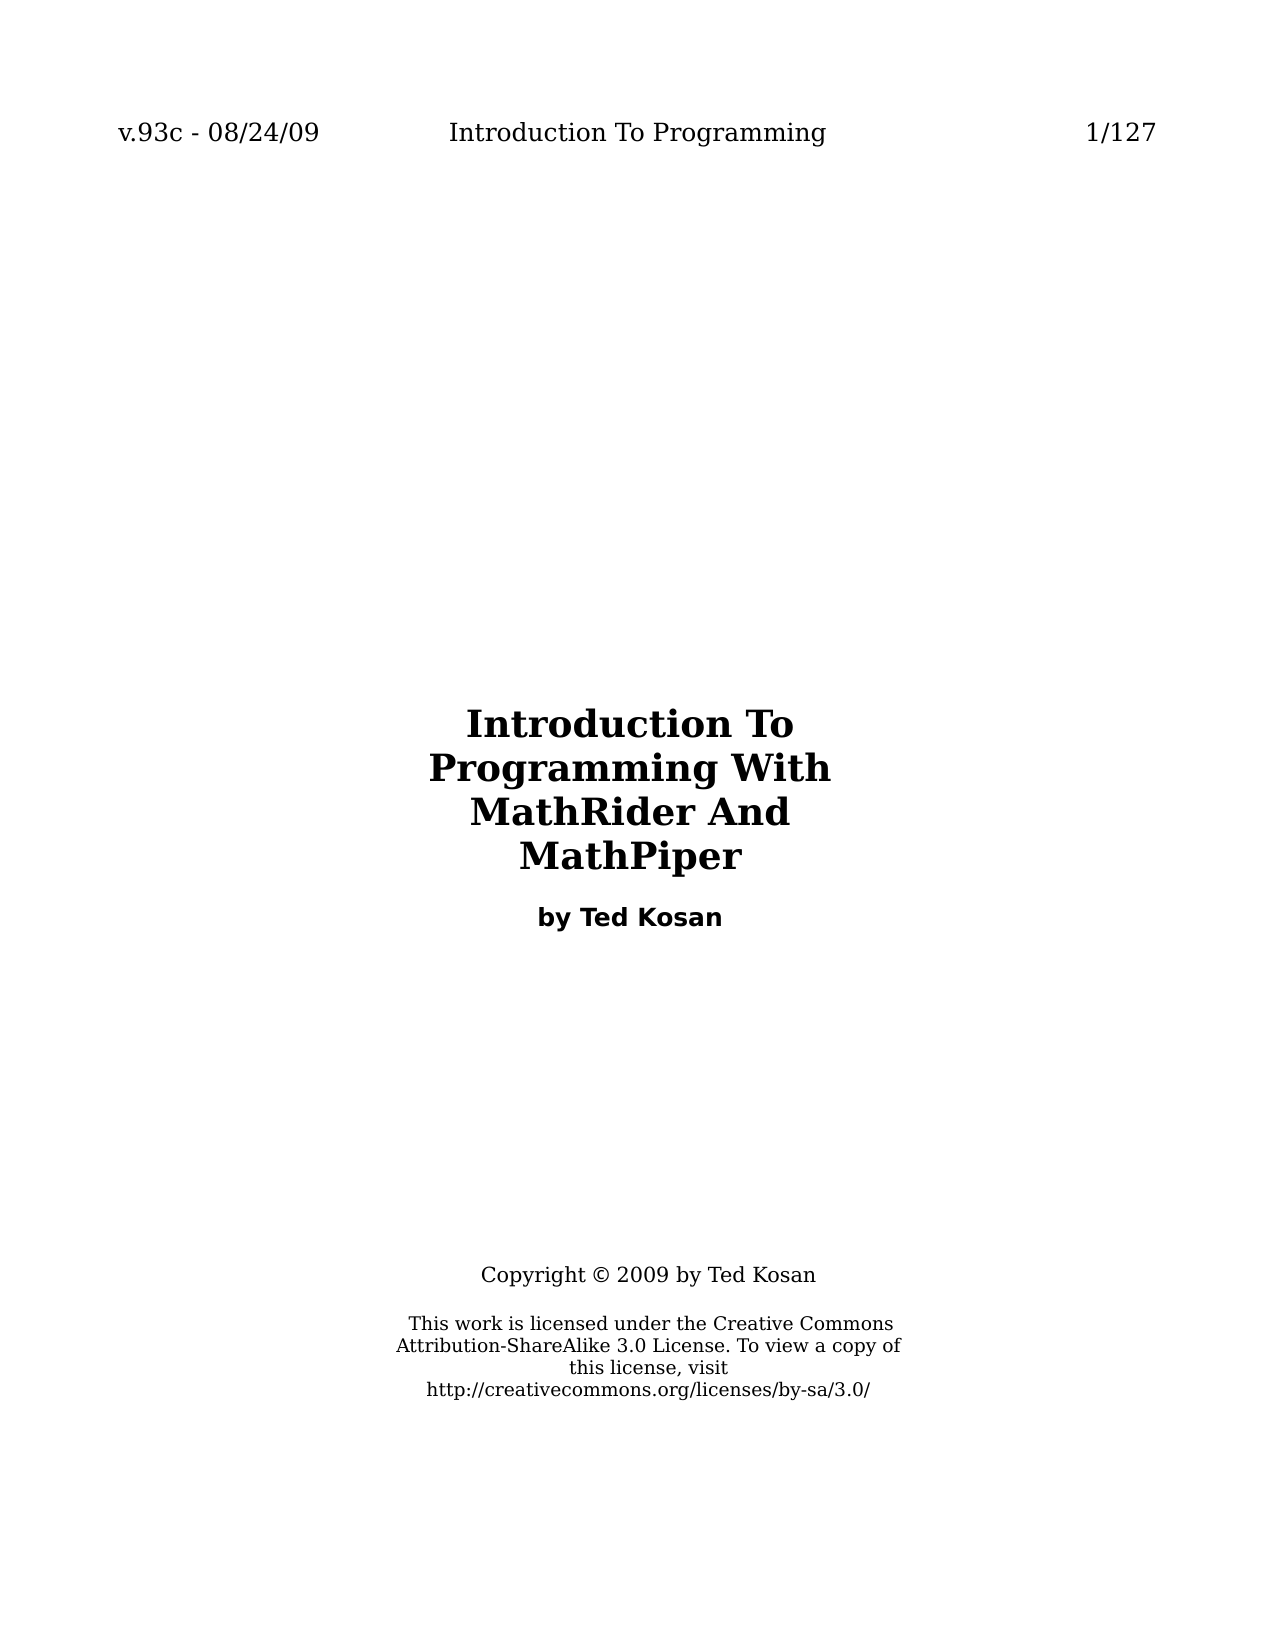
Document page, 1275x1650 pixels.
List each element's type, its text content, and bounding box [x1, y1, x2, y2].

text Introduction To Programming With MathRider And MathPiper [427, 702, 832, 878]
text by Ted Kosan [427, 903, 832, 933]
text This work is licensed under the Creative Commons Attribution-ShareAlike 3.0 License. To view a copy of this license, visit http://creativecommons.org/licenses/by-sa/3.0/ [382, 1313, 915, 1401]
text Copyright © 2009 by Ted Kosan [382, 1260, 915, 1289]
